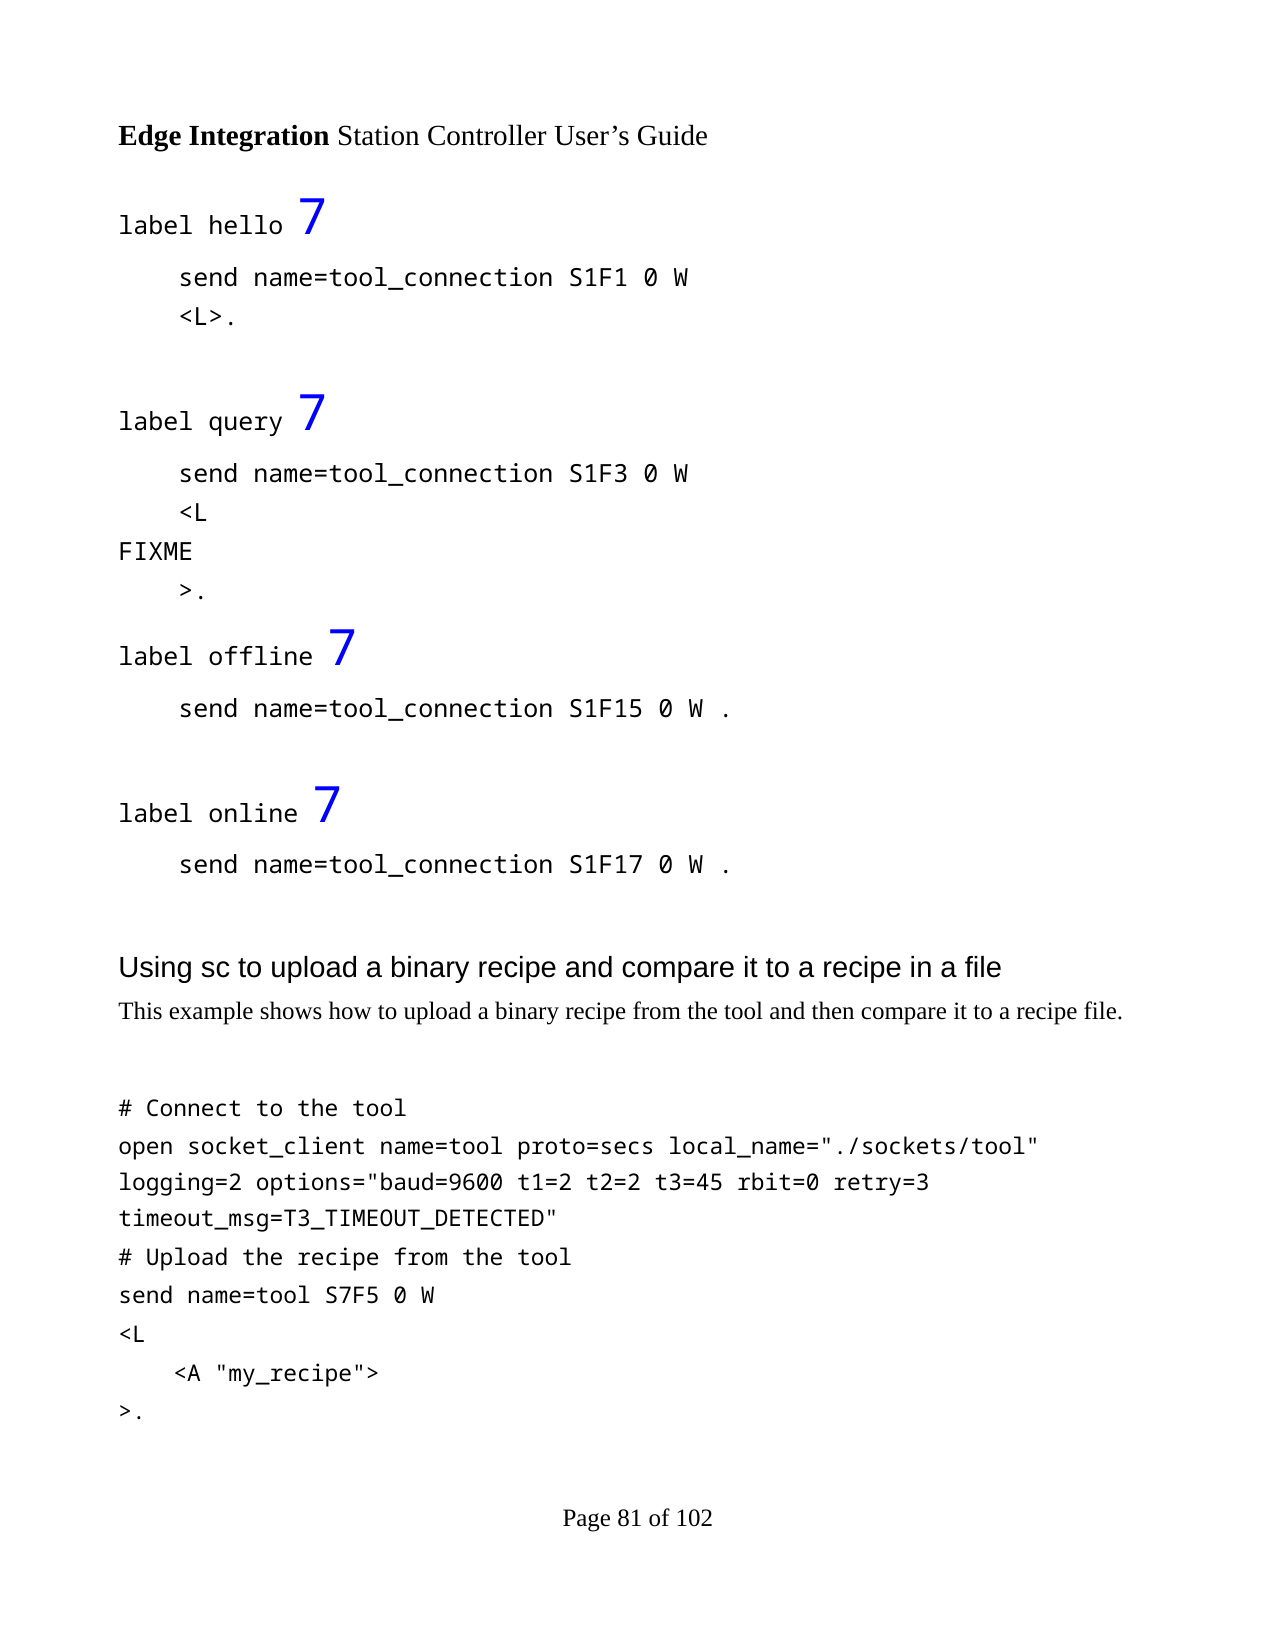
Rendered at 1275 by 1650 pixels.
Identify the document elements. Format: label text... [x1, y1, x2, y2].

text >. [118, 573, 1157, 607]
text send name=tool_connection S1F15 0 W . [118, 690, 1157, 724]
text # Connect to the tool [118, 1092, 1157, 1123]
text >. [118, 1395, 1157, 1427]
text send name=tool_connection S1F17 0 W . [118, 847, 1157, 881]
text open socket_client name=tool proto=secs local_name="./sockets/tool" logging=2 options="baud=9600 t1=2 t2=2 t3=45 rbit=0 retry=3 timeout_msg=T3_TIMEOUT_DETECTED" [118, 1130, 1157, 1233]
text label offline 7 [118, 612, 1157, 680]
text <A "my_recipe"> [118, 1357, 1157, 1388]
subtitle Using sc to upload a binary recipe and compare it to a recipe in a file [118, 950, 1157, 984]
text FIXME [118, 534, 1157, 568]
text label query 7 [118, 377, 1157, 445]
text send name=tool_connection S1F3 0 W [118, 455, 1157, 489]
text <L [118, 494, 1157, 528]
text <L>. [118, 299, 1157, 333]
text # Upload the recipe from the tool [118, 1241, 1157, 1272]
text label online 7 [118, 769, 1157, 837]
text <L [118, 1318, 1157, 1349]
text label hello 7 [118, 181, 1157, 249]
text This example shows how to upload a binary recipe from the tool and then compare it to a recipe file. [118, 996, 1157, 1025]
text send name=tool S7F5 0 W [118, 1279, 1157, 1311]
text send name=tool_connection S1F1 0 W [118, 259, 1157, 293]
